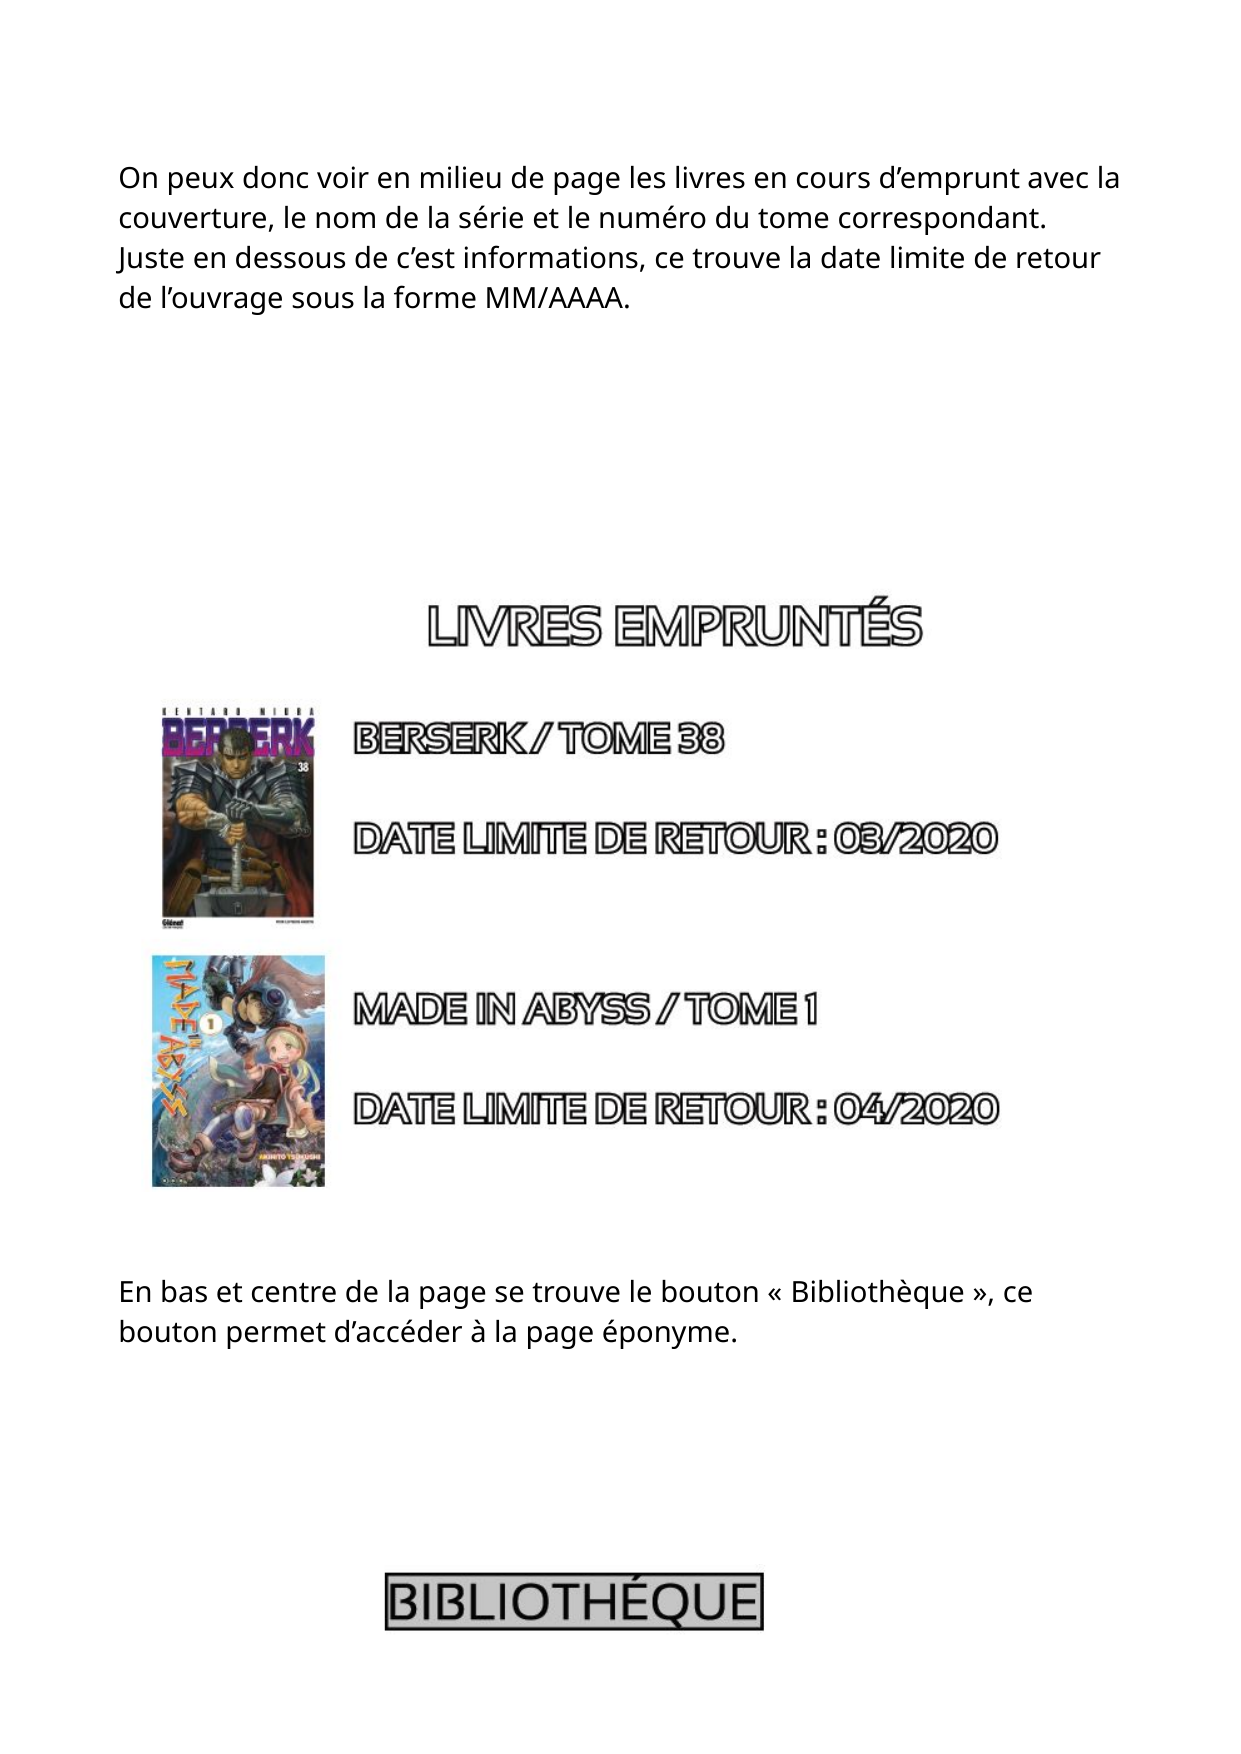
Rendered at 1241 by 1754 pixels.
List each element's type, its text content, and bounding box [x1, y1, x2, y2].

text En bas et centre de la page se trouve le bouton « Bibliothèque », ce bouton permet d’accéder à la page éponyme. [118, 1271, 1122, 1351]
text Juste en dessous de c’est informations, ce trouve la date limite de retour de l’ouvrage sous la forme MM/AAAA. [118, 237, 1122, 317]
picture [141, 559, 1022, 1192]
picture [375, 1564, 779, 1642]
text On peux donc voir en milieu de page les livres en cours d’emprunt avec la couverture, le nom de la série et le numéro du tome correspondant. [118, 158, 1122, 237]
